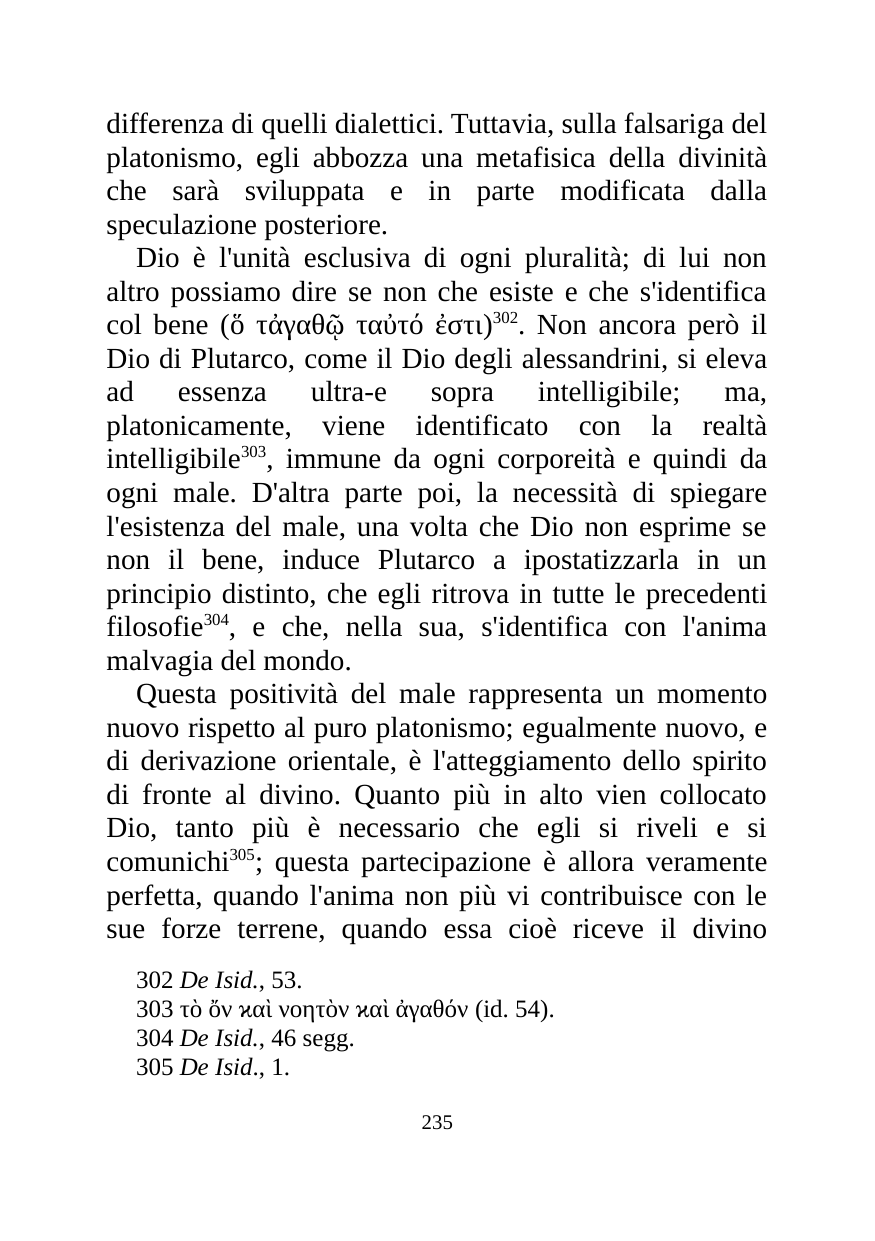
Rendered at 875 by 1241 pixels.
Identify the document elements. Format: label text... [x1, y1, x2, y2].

text De Isid., 1. [106, 1052, 768, 1080]
text Questa positività del male rappresenta un momento nuovo rispetto al puro platonismo; egualmente nuovo, e di derivazione orientale, è l'atteggiamento dello spirito di fronte al divino. Quanto più in alto vien collocato Dio, tanto più è necessario che egli si riveli e si comunichi; questa partecipazione è allora veramente perfetta, quando l'anima non più vi contribuisce con le sue forze terrene, quando essa cioè riceve il divino [106, 676, 768, 945]
text De Isid., 53. [106, 965, 768, 994]
text Dio è l'unità esclusiva di ogni pluralità; di lui non altro possiamo dire se non che esiste e che s'identifica col bene (ὅ τἀγαθῷ ταὐτό ἐστι). Non ancora però il Dio di Plutarco, come il Dio degli alessandrini, si eleva ad essenza ultra-e sopra intelligibile; ma, platonicamente, viene identificato con la realtà intelligibile, immune da ogni corporeità e quindi da ogni male. D'altra parte poi, la necessità di spiegare l'esistenza del male, una volta che Dio non esprime se non il bene, induce Plutarco a ipostatizzarla in un principio distinto, che egli ritrova in tutte le precedenti filosofie, e che, nella sua, s'identifica con l'anima malvagia del mondo. [106, 240, 768, 676]
text τὸ ὄν ϰαὶ νοητὸν ϰαὶ ἀγαθόν (id. 54). [106, 994, 768, 1023]
text De Isid., 46 segg. [106, 1023, 768, 1052]
text differenza di quelli dialettici. Tuttavia, sulla falsariga del platonismo, egli abbozza una metafisica della divinità che sarà sviluppata e in parte modificata dalla speculazione posteriore. [106, 106, 768, 240]
